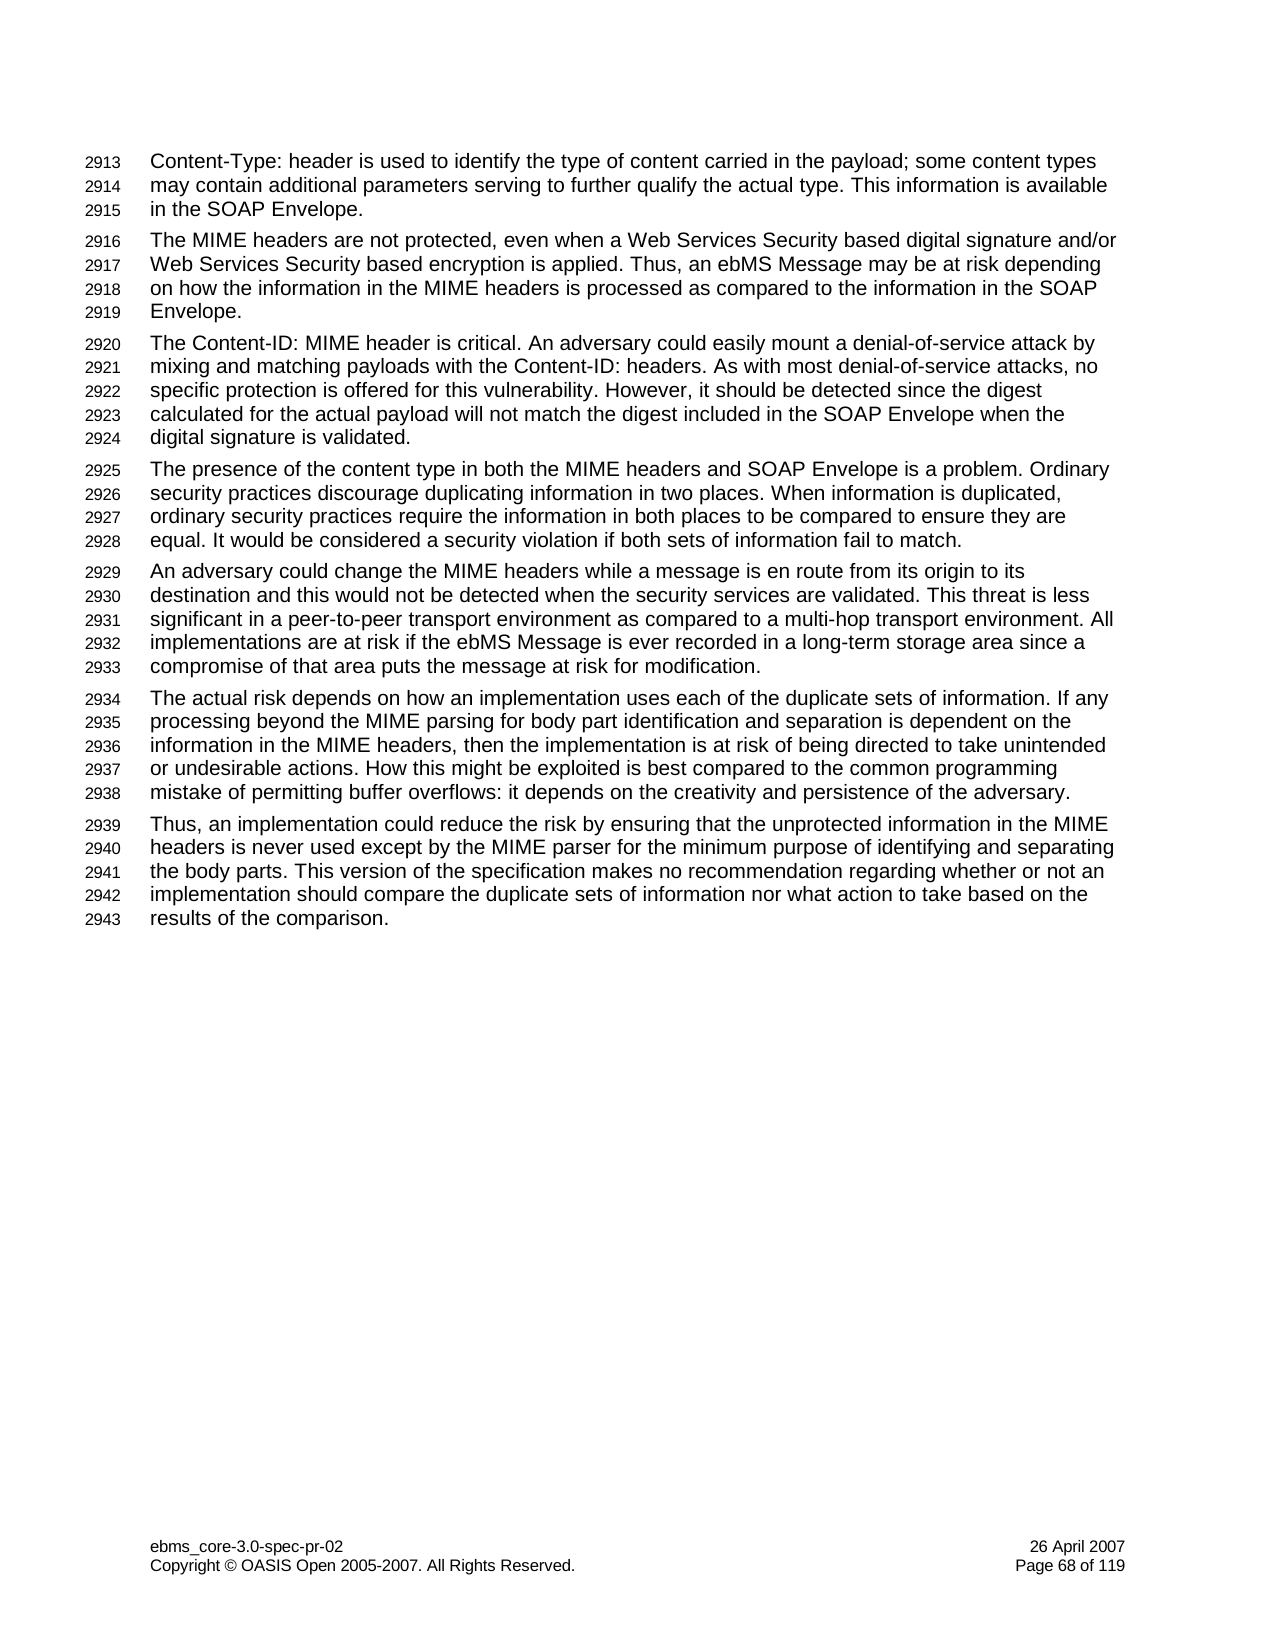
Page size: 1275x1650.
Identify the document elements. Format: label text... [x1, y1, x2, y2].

text The Content-ID: MIME header is critical. An adversary could easily mount a denial-of-service attack by mixing and matching payloads with the Content-ID: headers. As with most denial-of-service attacks, no specific protection is offered for this vulnerability. However, it should be detected since the digest calculated for the actual payload will not match the digest included in the SOAP Envelope when the digital signature is validated. [150, 331, 1125, 449]
text The presence of the content type in both the MIME headers and SOAP Envelope is a problem. Ordinary security practices discourage duplicating information in two places. When information is duplicated, ordinary security practices require the information in both places to be compared to ensure they are equal. It would be considered a security violation if both sets of information fail to match. [150, 457, 1125, 552]
text Content-Type: header is used to identify the type of content carried in the payload; some content types may contain additional parameters serving to further qualify the actual type. This information is available in the SOAP Envelope. [150, 150, 1125, 221]
text Thus, an implementation could reduce the risk by ensuring that the unprotected information in the MIME headers is never used except by the MIME parser for the minimum purpose of identifying and separating the body parts. This version of the specification makes no recommendation regarding whether or not an implementation should compare the duplicate sets of information nor what action to take based on the results of the comparison. [150, 812, 1125, 930]
text An adversary could change the MIME headers while a message is en route from its origin to its destination and this would not be detected when the security services are validated. This threat is less significant in a peer-to-peer transport environment as compared to a multi-hop transport environment. All implementations are at risk if the ebMS Message is ever recorded in a long-term storage area since a compromise of that area puts the message at risk for modification. [150, 560, 1125, 678]
text The MIME headers are not protected, even when a Web Services Security based digital signature and/or Web Services Security based encryption is applied. Thus, an ebMS Message may be at risk depending on how the information in the MIME headers is processed as compared to the information in the SOAP Envelope. [150, 229, 1125, 323]
text The actual risk depends on how an implementation uses each of the duplicate sets of information. If any processing beyond the MIME parsing for body part identification and separation is dependent on the information in the MIME headers, then the implementation is at risk of being directed to take unintended or undesirable actions. How this might be exploited is best compared to the common programming mistake of permitting buffer overflows: it depends on the creativity and persistence of the adversary. [150, 686, 1125, 804]
